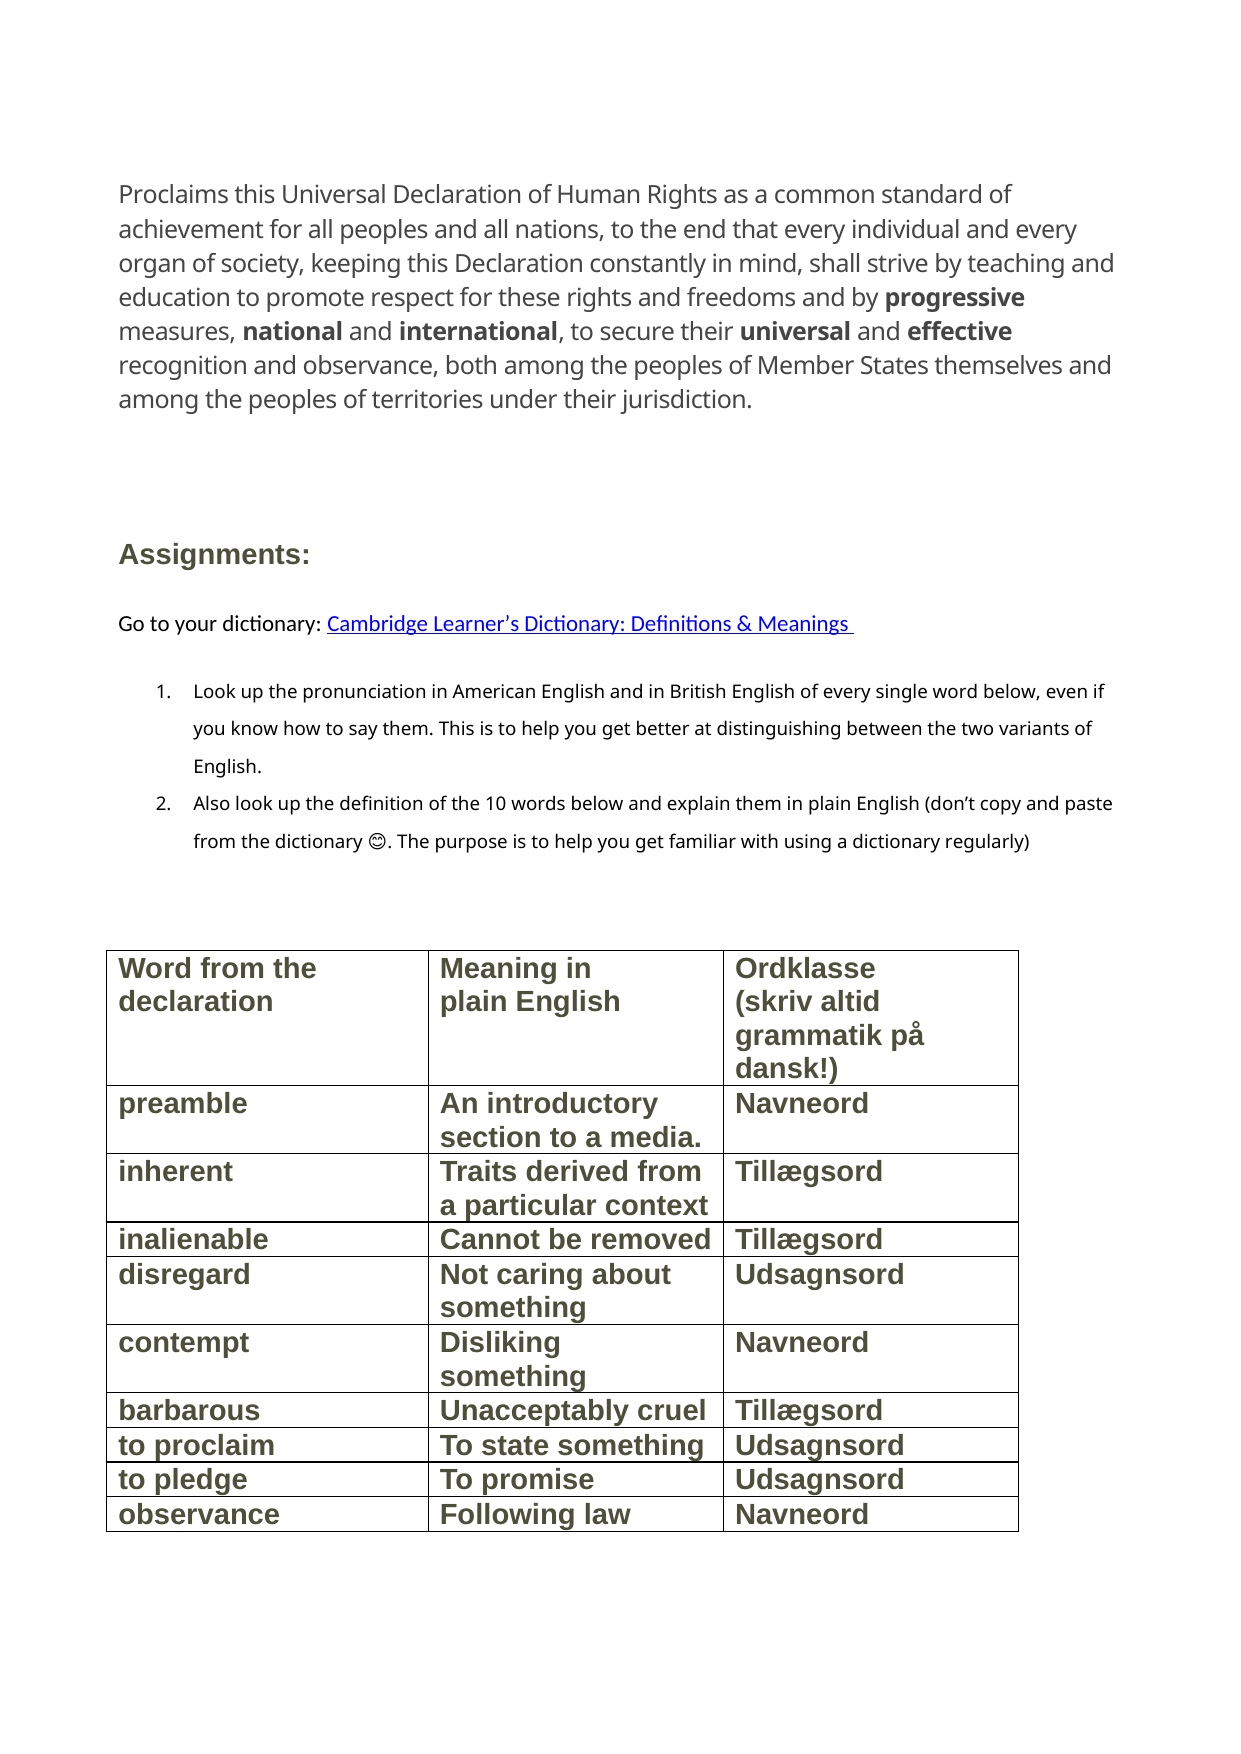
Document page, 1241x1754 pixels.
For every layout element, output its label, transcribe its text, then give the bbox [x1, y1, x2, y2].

table_header Ordklasse (skriv altid grammatik på dansk!) [724, 951, 1018, 1085]
table_cell observance [107, 1497, 428, 1531]
text Proclaims this Universal Declaration of Human Rights as a common standard of achievement for all peoples and all nations, to the end that every individual and every organ of society, keeping this Declaration constantly in mind, shall strive by teaching and education to promote respect for these rights and freedoms and by progressive measures, national and international, to secure their universal and effective recognition and observance, both among the peoples of Member States themselves and among the peoples of territories under their jurisdiction. [118, 177, 1122, 444]
table_cell Tillægsord [724, 1154, 1018, 1221]
subtitle Assignments: [118, 537, 1122, 570]
table_cell Navneord [724, 1497, 1018, 1531]
table_cell inalienable [107, 1223, 428, 1256]
table_cell Following law [429, 1497, 723, 1531]
table_cell disregard [107, 1257, 428, 1324]
list Also look up the definition of the 10 words below and explain them in plain English (don’t copy and paste from the dictionary 😊. The purpose is to help you get familiar with using a dictionary regularly) [156, 779, 1122, 854]
table_cell Udsagnsord [724, 1463, 1018, 1496]
table_cell to pledge [107, 1463, 428, 1496]
table_cell Navneord [724, 1086, 1018, 1153]
table_header Meaning in plain English [429, 951, 723, 1085]
table_cell to proclaim [107, 1428, 428, 1461]
table_cell inherent [107, 1154, 428, 1221]
table_cell Traits derived from a particular context [429, 1154, 723, 1221]
table_cell Not caring about something [429, 1257, 723, 1324]
table_cell Udsagnsord [724, 1428, 1018, 1461]
table_cell Tillægsord [724, 1393, 1018, 1427]
list Look up the pronunciation in American English and in British English of every single word below, even if you know how to say them. This is to help you get better at distinguishing between the two variants of English. [156, 666, 1122, 779]
table_header Word from the declaration [107, 951, 428, 1085]
table_cell Tillægsord [724, 1223, 1018, 1256]
table_cell barbarous [107, 1393, 428, 1427]
table_cell Navneord [724, 1325, 1018, 1392]
text Go to your dictionary: Cambridge Learner’s Dictionary: Definitions & Meanings [118, 599, 1122, 637]
table_cell Cannot be removed [429, 1223, 723, 1256]
table_cell contempt [107, 1325, 428, 1392]
table_cell Disliking something [429, 1325, 723, 1392]
table_cell Udsagnsord [724, 1257, 1018, 1324]
table_cell An introductory section to a media. [429, 1086, 723, 1153]
table_cell preamble [107, 1086, 428, 1153]
table_cell Unacceptably cruel [429, 1393, 723, 1427]
table_cell To promise [429, 1463, 723, 1496]
table_cell To state something [429, 1428, 723, 1461]
